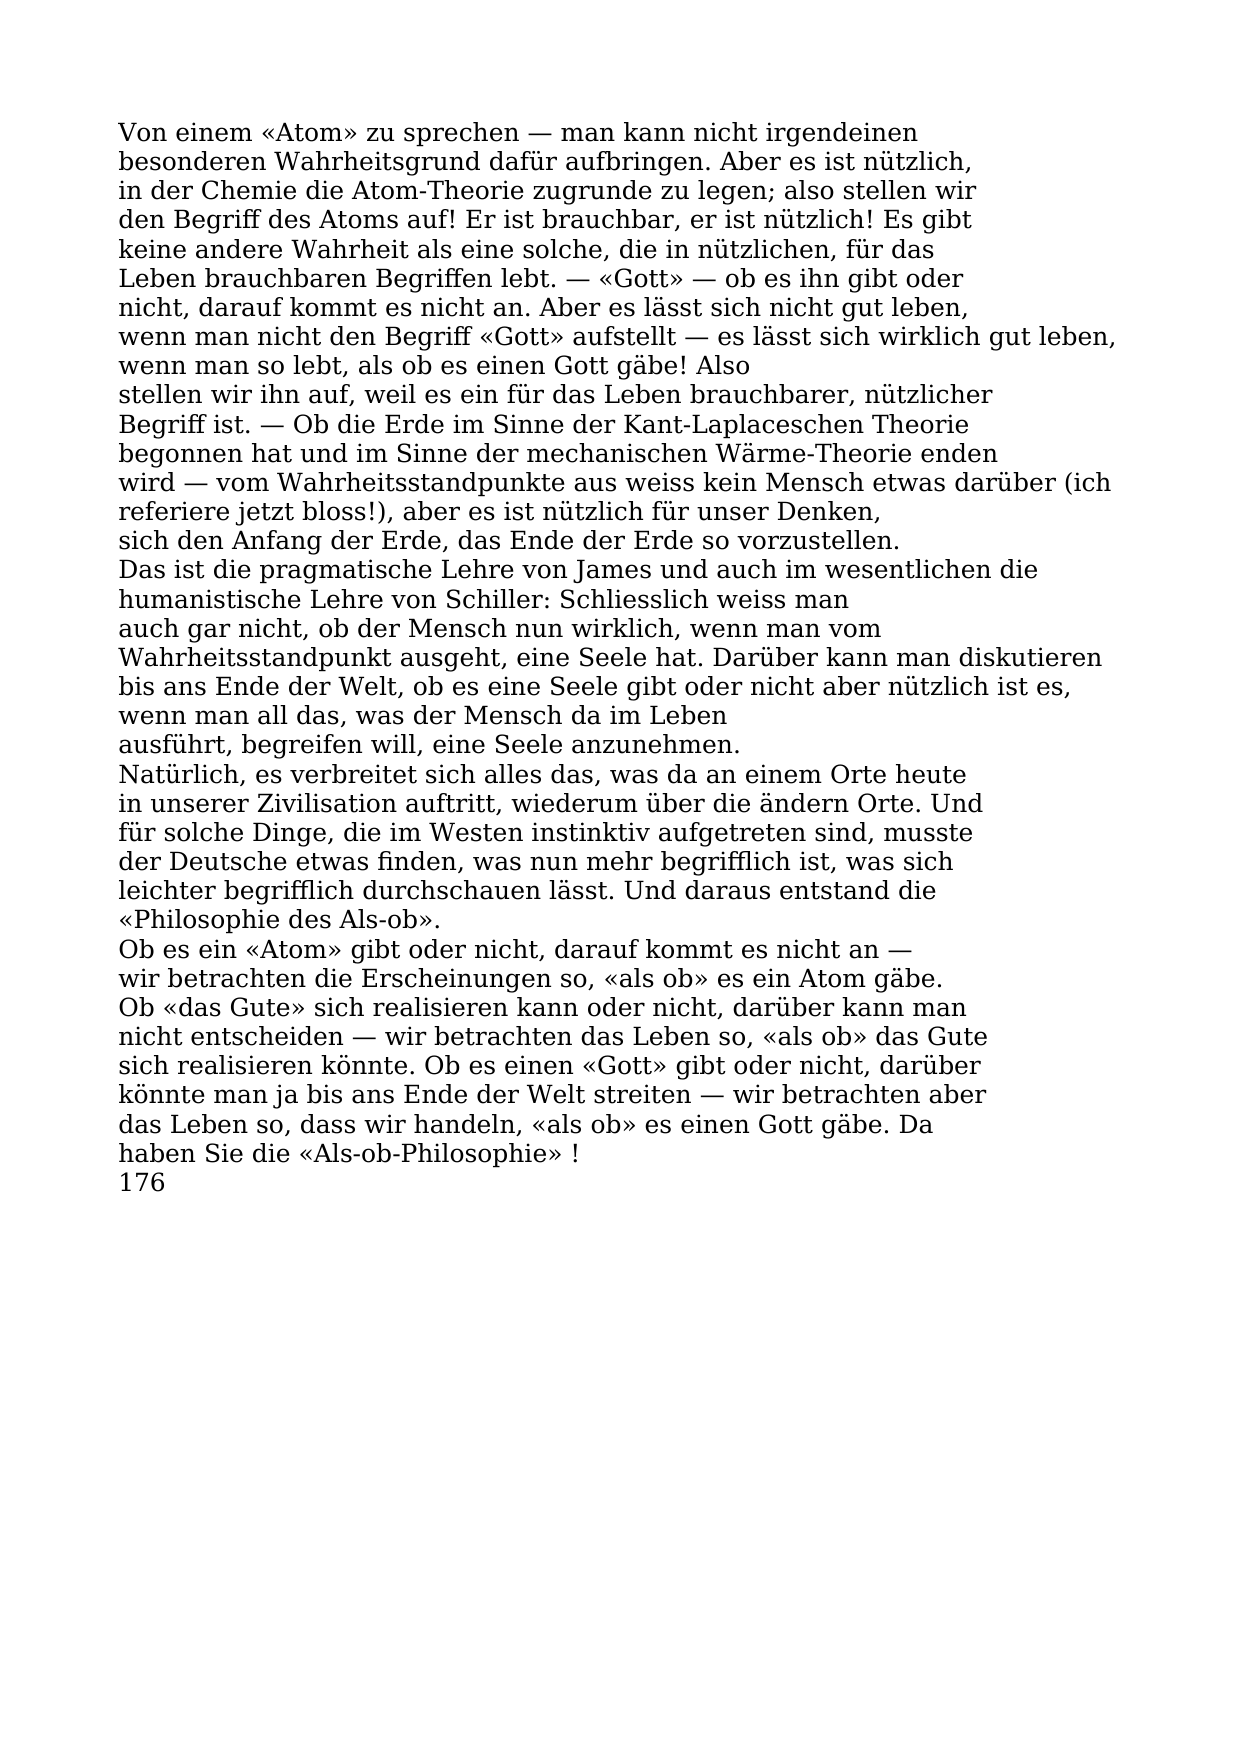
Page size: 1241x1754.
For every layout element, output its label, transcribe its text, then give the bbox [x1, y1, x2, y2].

text Das ist die pragmatische Lehre von James und auch im wesentlichen die humanistische Lehre von Schiller: Schliesslich weiss man [118, 556, 1122, 614]
text Ob es ein «Atom» gibt oder nicht, darauf kommt es nicht an — [118, 935, 1122, 964]
text auch gar nicht, ob der Mensch nun wirklich, wenn man vom Wahrheitsstandpunkt ausgeht, eine Seele hat. Darüber kann man diskutieren bis ans Ende der Welt, ob es eine Seele gibt oder nicht aber nützlich ist es, wenn man all das, was der Mensch da im Leben [118, 614, 1122, 731]
text sich den Anfang der Erde, das Ende der Erde so vorzustellen. [118, 526, 1122, 556]
text leichter begrifflich durchschauen lässt. Und daraus entstand die [118, 876, 1122, 906]
text keine andere Wahrheit als eine solche, die in nützlichen, für das [118, 235, 1122, 264]
text «Philosophie des Als-ob». [118, 906, 1122, 935]
text ausführt, begreifen will, eine Seele anzunehmen. [118, 731, 1122, 760]
text Von einem «Atom» zu sprechen — man kann nicht irgendeinen [118, 118, 1122, 147]
text für solche Dinge, die im Westen instinktiv aufgetreten sind, musste [118, 818, 1122, 847]
text 176 [118, 1168, 1122, 1197]
text haben Sie die «Als-ob-Philosophie» ! [118, 1139, 1122, 1168]
text der Deutsche etwas finden, was nun mehr begrifflich ist, was sich [118, 847, 1122, 876]
text wird — vom Wahrheitsstandpunkte aus weiss kein Mensch etwas darüber (ich referiere jetzt bloss!), aber es ist nützlich für unser Denken, [118, 468, 1122, 526]
text den Begriff des Atoms auf! Er ist brauchbar, er ist nützlich! Es gibt [118, 206, 1122, 235]
text nicht, darauf kommt es nicht an. Aber es lässt sich nicht gut leben, [118, 293, 1122, 322]
text stellen wir ihn auf, weil es ein für das Leben brauchbarer, nützlicher [118, 381, 1122, 410]
text Begriff ist. — Ob die Erde im Sinne der Kant-Laplaceschen Theorie [118, 410, 1122, 439]
text nicht entscheiden — wir betrachten das Leben so, «als ob» das Gute [118, 1022, 1122, 1051]
text begonnen hat und im Sinne der mechanischen Wärme-Theorie enden [118, 439, 1122, 468]
text Ob «das Gute» sich realisieren kann oder nicht, darüber kann man [118, 993, 1122, 1022]
text wenn man nicht den Begriff «Gott» aufstellt — es lässt sich wirklich gut leben, wenn man so lebt, als ob es einen Gott gäbe! Also [118, 322, 1122, 381]
text in der Chemie die Atom-Theorie zugrunde zu legen; also stellen wir [118, 176, 1122, 206]
text besonderen Wahrheitsgrund dafür aufbringen. Aber es ist nützlich, [118, 147, 1122, 176]
text sich realisieren könnte. Ob es einen «Gott» gibt oder nicht, darüber [118, 1051, 1122, 1081]
text das Leben so, dass wir handeln, «als ob» es einen Gott gäbe. Da [118, 1110, 1122, 1139]
text wir betrachten die Erscheinungen so, «als ob» es ein Atom gäbe. [118, 964, 1122, 993]
text in unserer Zivilisation auftritt, wiederum über die ändern Orte. Und [118, 789, 1122, 818]
text Leben brauchbaren Begriffen lebt. — «Gott» — ob es ihn gibt oder [118, 264, 1122, 293]
text könnte man ja bis ans Ende der Welt streiten — wir betrachten aber [118, 1081, 1122, 1110]
text Natürlich, es verbreitet sich alles das, was da an einem Orte heute [118, 760, 1122, 789]
